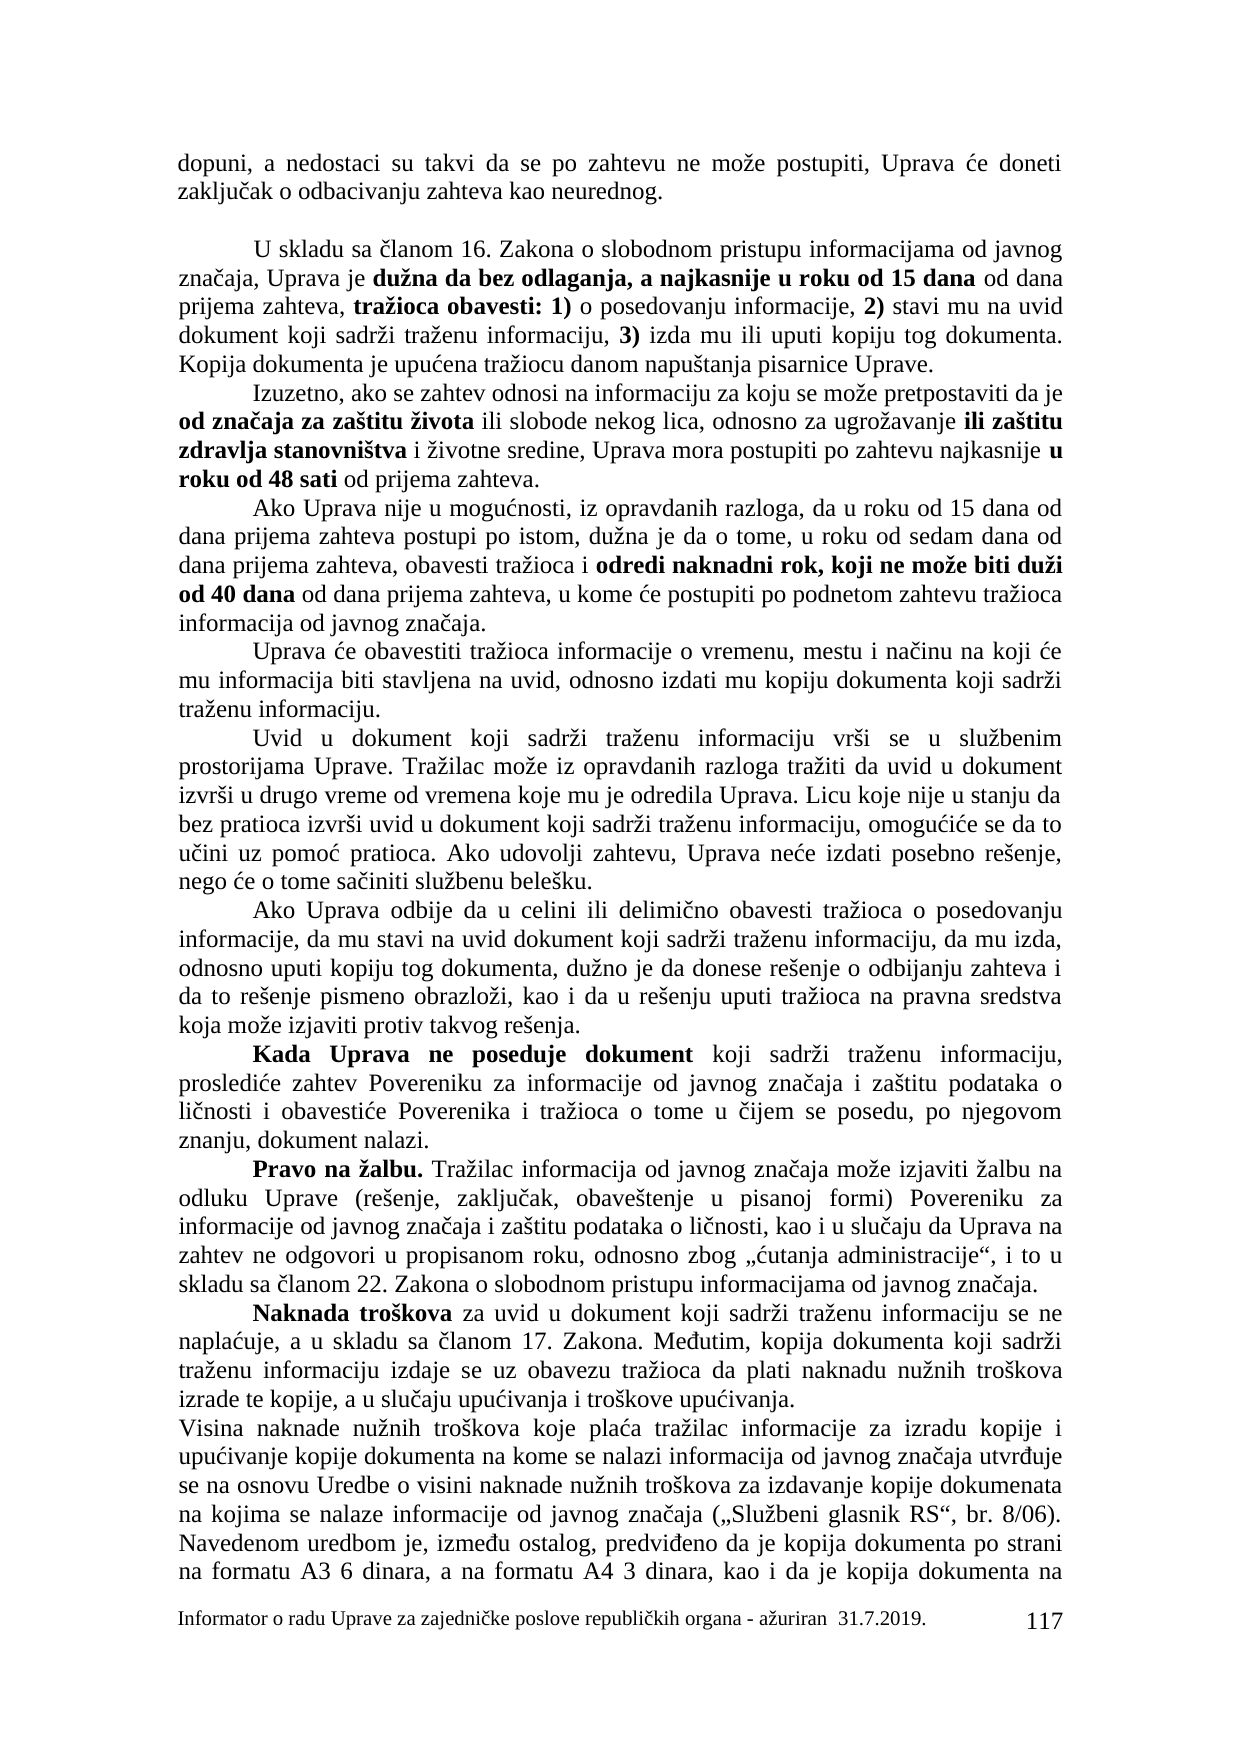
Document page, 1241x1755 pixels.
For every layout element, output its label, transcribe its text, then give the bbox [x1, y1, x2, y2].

text Uvid u dokument koji sadrži traženu informaciju vrši se u službenim prostorijama Uprave. Tražilac može iz opravdanih razloga tražiti da uvid u dokument izvrši u drugo vreme od vremena koje mu je odredila Uprava. Licu koje nije u stanju da bez pratioca izvrši uvid u dokument koji sadrži traženu informaciju, omogućiće se da to učini uz pomoć pratioca. Ako udovolјi zahtevu, Uprava neće izdati posebno rešenje, nego će o tome sačiniti službenu belešku. [178, 723, 1063, 895]
text U skladu sa članom 16. Zakona o slobodnom pristupu informacijama od javnog značaja, Uprava je dužna da bez odlaganja, a najkasnije u roku od 15 dana od dana prijema zahteva, tražioca obavesti: 1) o posedovanju informacije, 2) stavi mu na uvid dokument koji sadrži traženu informaciju, 3) izda mu ili uputi kopiju tog dokumenta. Kopija dokumenta je upućena tražiocu danom napuštanja pisarnice Uprave. [178, 234, 1063, 378]
text Pravo na žalbu. Tražilac informacija od javnog značaja može izjaviti žalbu na odluku Uprave (rešenje, zaklјučak, obaveštenje u pisanoj formi) Povereniku za informacije od javnog značaja i zaštitu podataka o ličnosti, kao i u slučaju da Uprava na zahtev ne odgovori u propisanom roku, odnosno zbog „ćutanja administracije“, i to u skladu sa članom 22. Zakona o slobodnom pristupu informacijama od javnog značaja. [178, 1154, 1063, 1298]
text dopuni, a nedostaci su takvi da se po zahtevu ne može postupiti, Uprava će doneti zaklјučak o odbacivanju zahteva kao neurednog. [177, 148, 1063, 205]
text Ako Uprava nije u mogućnosti, iz opravdanih razloga, da u roku od 15 dana od dana prijema zahteva postupi po istom, dužna je da o tome, u roku od sedam dana od dana prijema zahteva, obavesti tražioca i odredi naknadni rok, koji ne može biti duži od 40 dana od dana prijema zahteva, u kome će postupiti po podnetom zahtevu tražioca informacija od javnog značaja. [178, 493, 1063, 636]
text Visina naknade nužnih troškova koje plaća tražilac informacije za izradu kopije i upućivanje kopije dokumenta na kome se nalazi informacija od javnog značaja utvrđuje se na osnovu Uredbe o visini naknade nužnih troškova za izdavanje kopije dokumenata na kojima se nalaze informacije od javnog značaja („Službeni glasnik RS“, br. 8/06). Navedenom uredbom je, između ostalog, predviđeno da je kopija dokumenta po strani na formatu A3 6 dinara, a na formatu A4 3 dinara, kao i da je kopija dokumenta na [178, 1413, 1063, 1585]
text Uprava će obavestiti tražioca informacije o vremenu, mestu i načinu na koji će mu informacija biti stavlјena na uvid, odnosno izdati mu kopiju dokumenta koji sadrži traženu informaciju. [178, 636, 1063, 723]
text Izuzetno, ako se zahtev odnosi na informaciju za koju se može pretpostaviti da je od značaja za zaštitu života ili slobode nekog lica, odnosno za ugrožavanje ili zaštitu zdravlјa stanovništva i životne sredine, Uprava mora postupiti po zahtevu najkasnije u roku od 48 sati od prijema zahteva. [178, 378, 1063, 493]
text Kada Uprava ne poseduje dokument koji sadrži traženu informaciju, proslediće zahtev Povereniku za informacije od javnog značaja i zaštitu podataka o ličnosti i obavestiće Poverenika i tražioca o tome u čijem se posedu, po njegovom znanju, dokument nalazi. [178, 1039, 1063, 1154]
text Naknada troškova za uvid u dokument koji sadrži traženu informaciju se ne naplaćuje, a u skladu sa članom 17. Zakona. Međutim, kopija dokumenta koji sadrži traženu informaciju izdaje se uz obavezu tražioca da plati naknadu nužnih troškova izrade te kopije, a u slučaju upućivanja i troškove upućivanja. [178, 1298, 1063, 1413]
text Ako Uprava odbije da u celini ili delimično obavesti tražioca o posedovanju informacije, da mu stavi na uvid dokument koji sadrži traženu informaciju, da mu izda, odnosno uputi kopiju tog dokumenta, dužno je da donese rešenje o odbijanju zahteva i da to rešenje pismeno obrazloži, kao i da u rešenju uputi tražioca na pravna sredstva koja može izjaviti protiv takvog rešenja. [178, 895, 1063, 1039]
